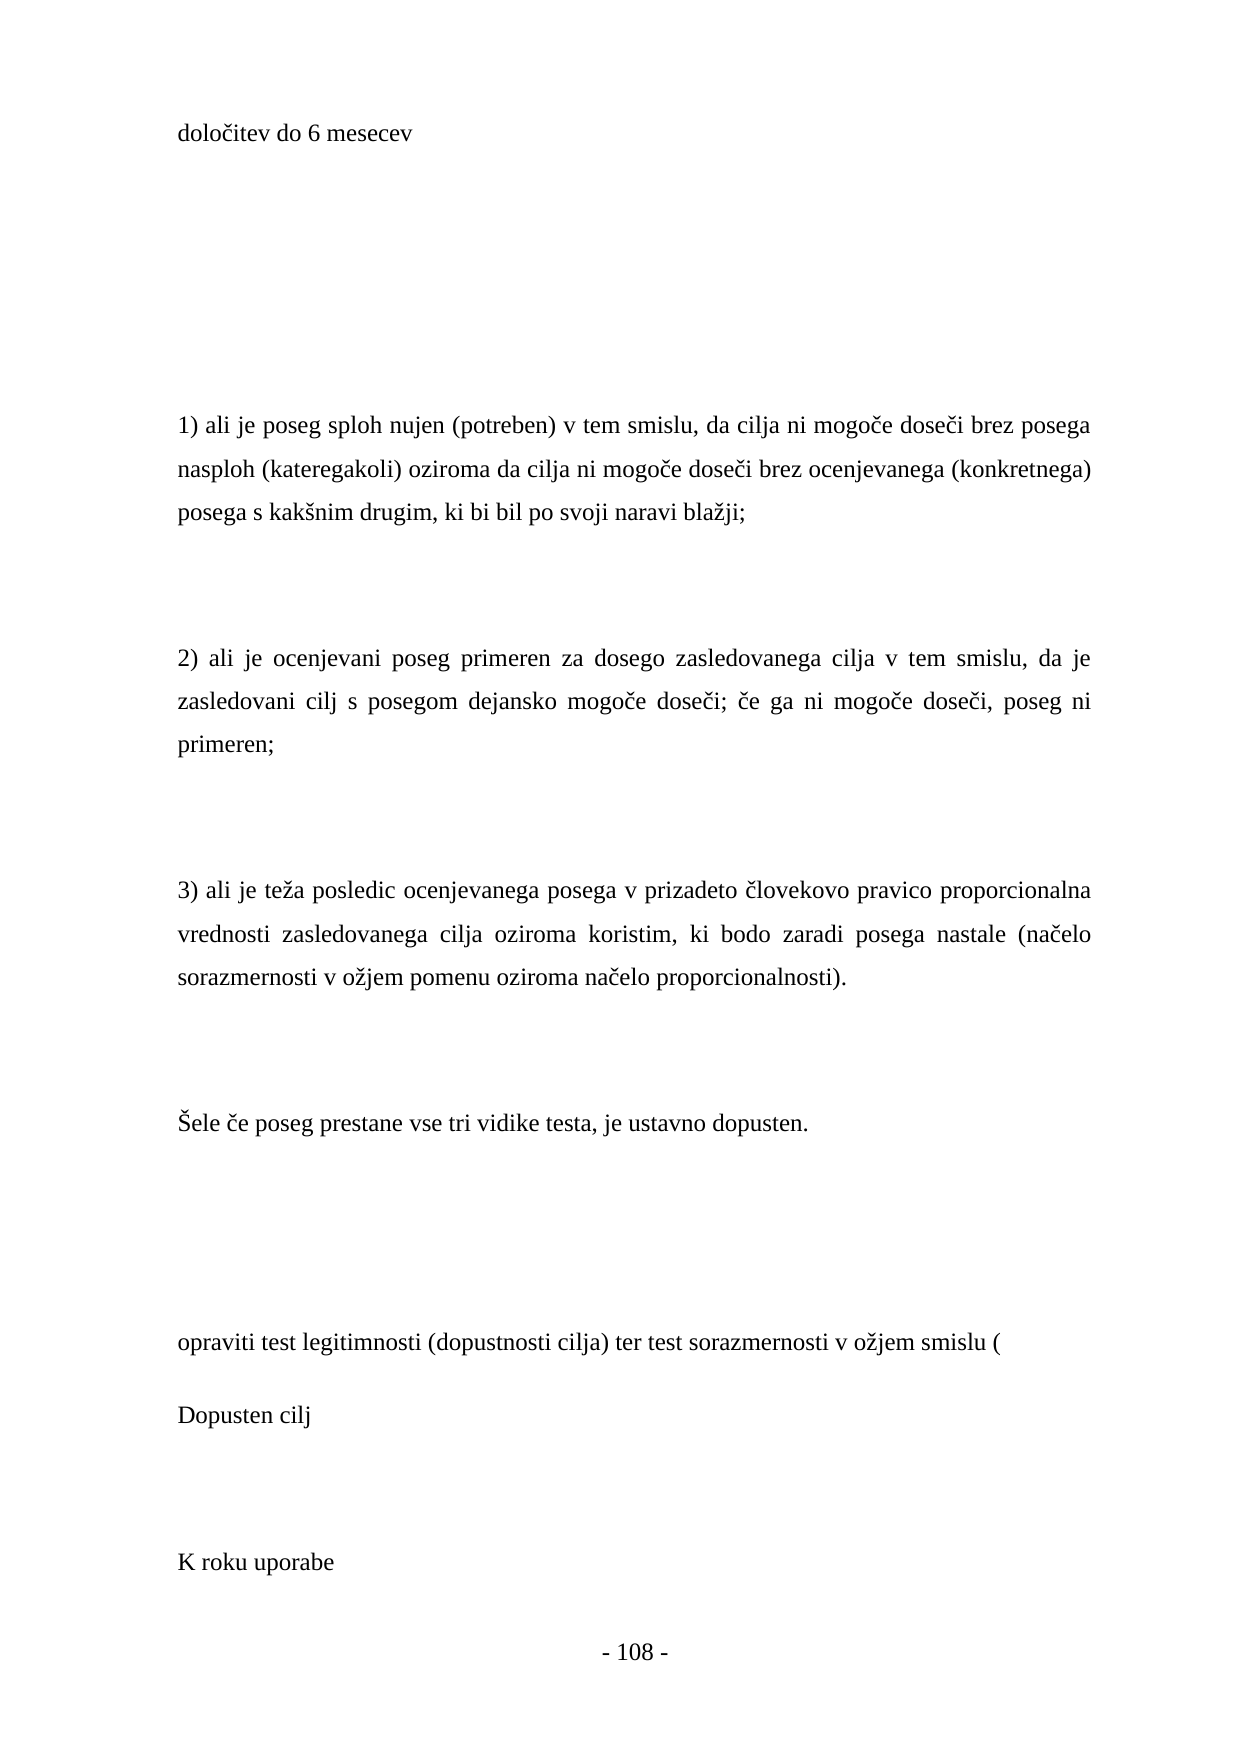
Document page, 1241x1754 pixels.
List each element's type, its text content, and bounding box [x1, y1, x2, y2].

text opraviti test legitimnosti (dopustnosti cilja) ter test sorazmernosti v ožjem smislu ( [177, 1327, 1093, 1356]
text K roku uporabe [177, 1547, 1093, 1576]
text Dopusten cilj [177, 1401, 1093, 1429]
text določitev do 6 mesecev [177, 118, 1093, 147]
text Šele če poseg prestane vse tri vidike testa, je ustavno dopusten. [177, 1108, 1093, 1137]
text 1) ali je poseg sploh nujen (potreben) v tem smislu, da cilja ni mogoče doseči brez posega nasploh (kateregakoli) oziroma da cilja ni mogoče doseči brez ocenjevanega (konkretnega) posega s kakšnim drugim, ki bi bil po svoji naravi blažji; [177, 411, 1093, 526]
text 3) ali je teža posledic ocenjevanega posega v prizadeto človekovo pravico proporcionalna vrednosti zasledovanega cilja oziroma koristim, ki bodo zaradi posega nastale (načelo sorazmernosti v ožjem pomenu oziroma načelo proporcionalnosti). [177, 876, 1093, 991]
text 2) ali je ocenjevani poseg primeren za dosego zasledovanega cilja v tem smislu, da je zasledovani cilj s posegom dejansko mogoče doseči; če ga ni mogoče doseči, poseg ni primeren; [177, 643, 1093, 758]
